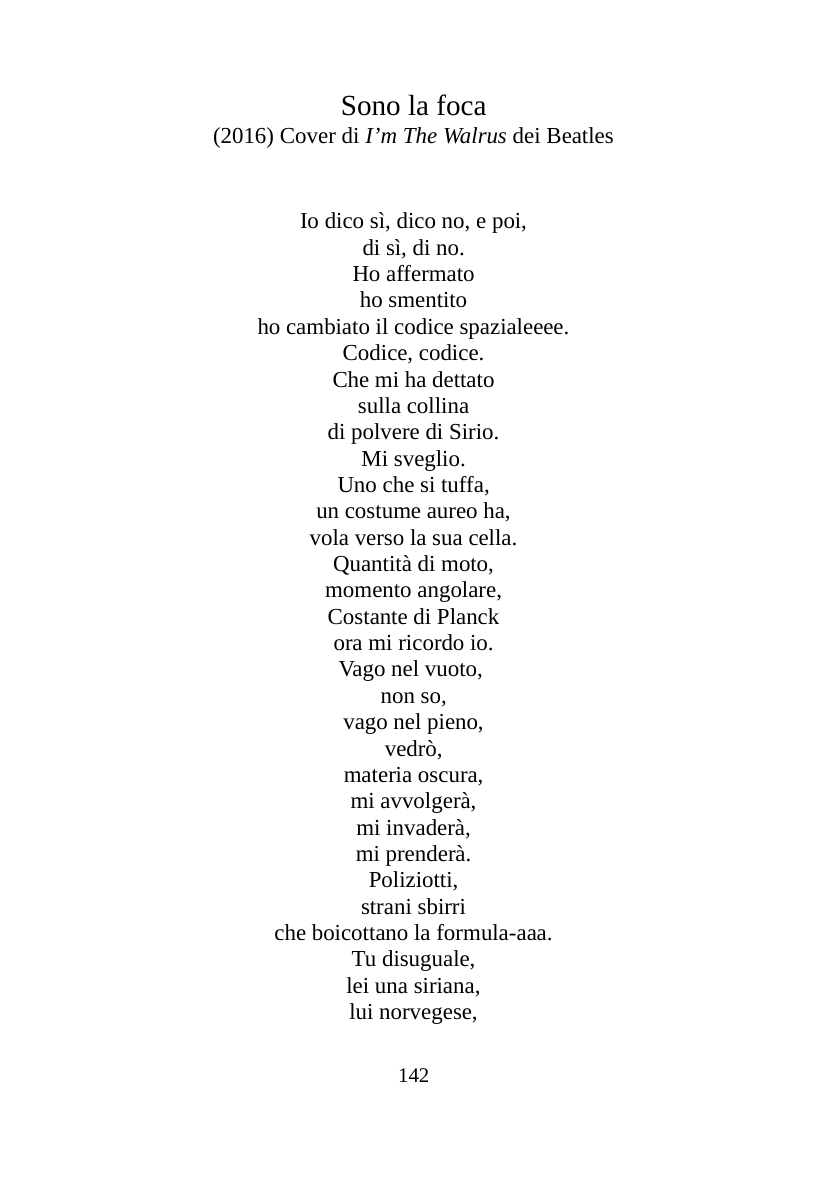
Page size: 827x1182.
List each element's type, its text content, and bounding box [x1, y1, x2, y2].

text ho cambiato il codice spazialeeee. [88, 313, 738, 339]
text Uno che si tuffa, [88, 471, 738, 497]
text ho smentito [88, 287, 738, 313]
text non so, [88, 682, 738, 708]
text Codice, codice. [88, 339, 738, 366]
text Tu disuguale, [88, 945, 738, 972]
text vedrò, [88, 734, 738, 761]
text Quantità di moto, [88, 550, 738, 576]
text Poliziotti, [88, 866, 738, 893]
text mi invaderà, [88, 814, 738, 840]
text mi avvolgerà, [88, 787, 738, 814]
text Ho affermato [88, 260, 738, 287]
text momento angolare, [88, 576, 738, 603]
text mi prenderà. [88, 840, 738, 866]
text ora mi ricordo io. [88, 629, 738, 656]
text lei una siriana, [88, 972, 738, 998]
text che boicottano la formula-aaa. [88, 919, 738, 945]
text Costante di Planck [88, 603, 738, 629]
text un costume aureo ha, [88, 497, 738, 524]
text vago nel pieno, [88, 708, 738, 734]
text sulla collina [88, 392, 738, 418]
text materia oscura, [88, 761, 738, 787]
text Che mi ha dettato [88, 366, 738, 392]
text Vago nel vuoto, [88, 656, 738, 682]
text Mi sveglio. [88, 445, 738, 471]
text di sì, di no. [88, 234, 738, 260]
text vola verso la sua cella. [88, 524, 738, 550]
text Sono la foca (2016) Cover di I’m The Walrus dei Beatles [88, 88, 738, 148]
text Io dico sì, dico no, e poi, [88, 207, 738, 234]
text lui norvegese, [88, 998, 738, 1024]
text strani sbirri [88, 893, 738, 919]
text di polvere di Sirio. [88, 418, 738, 445]
